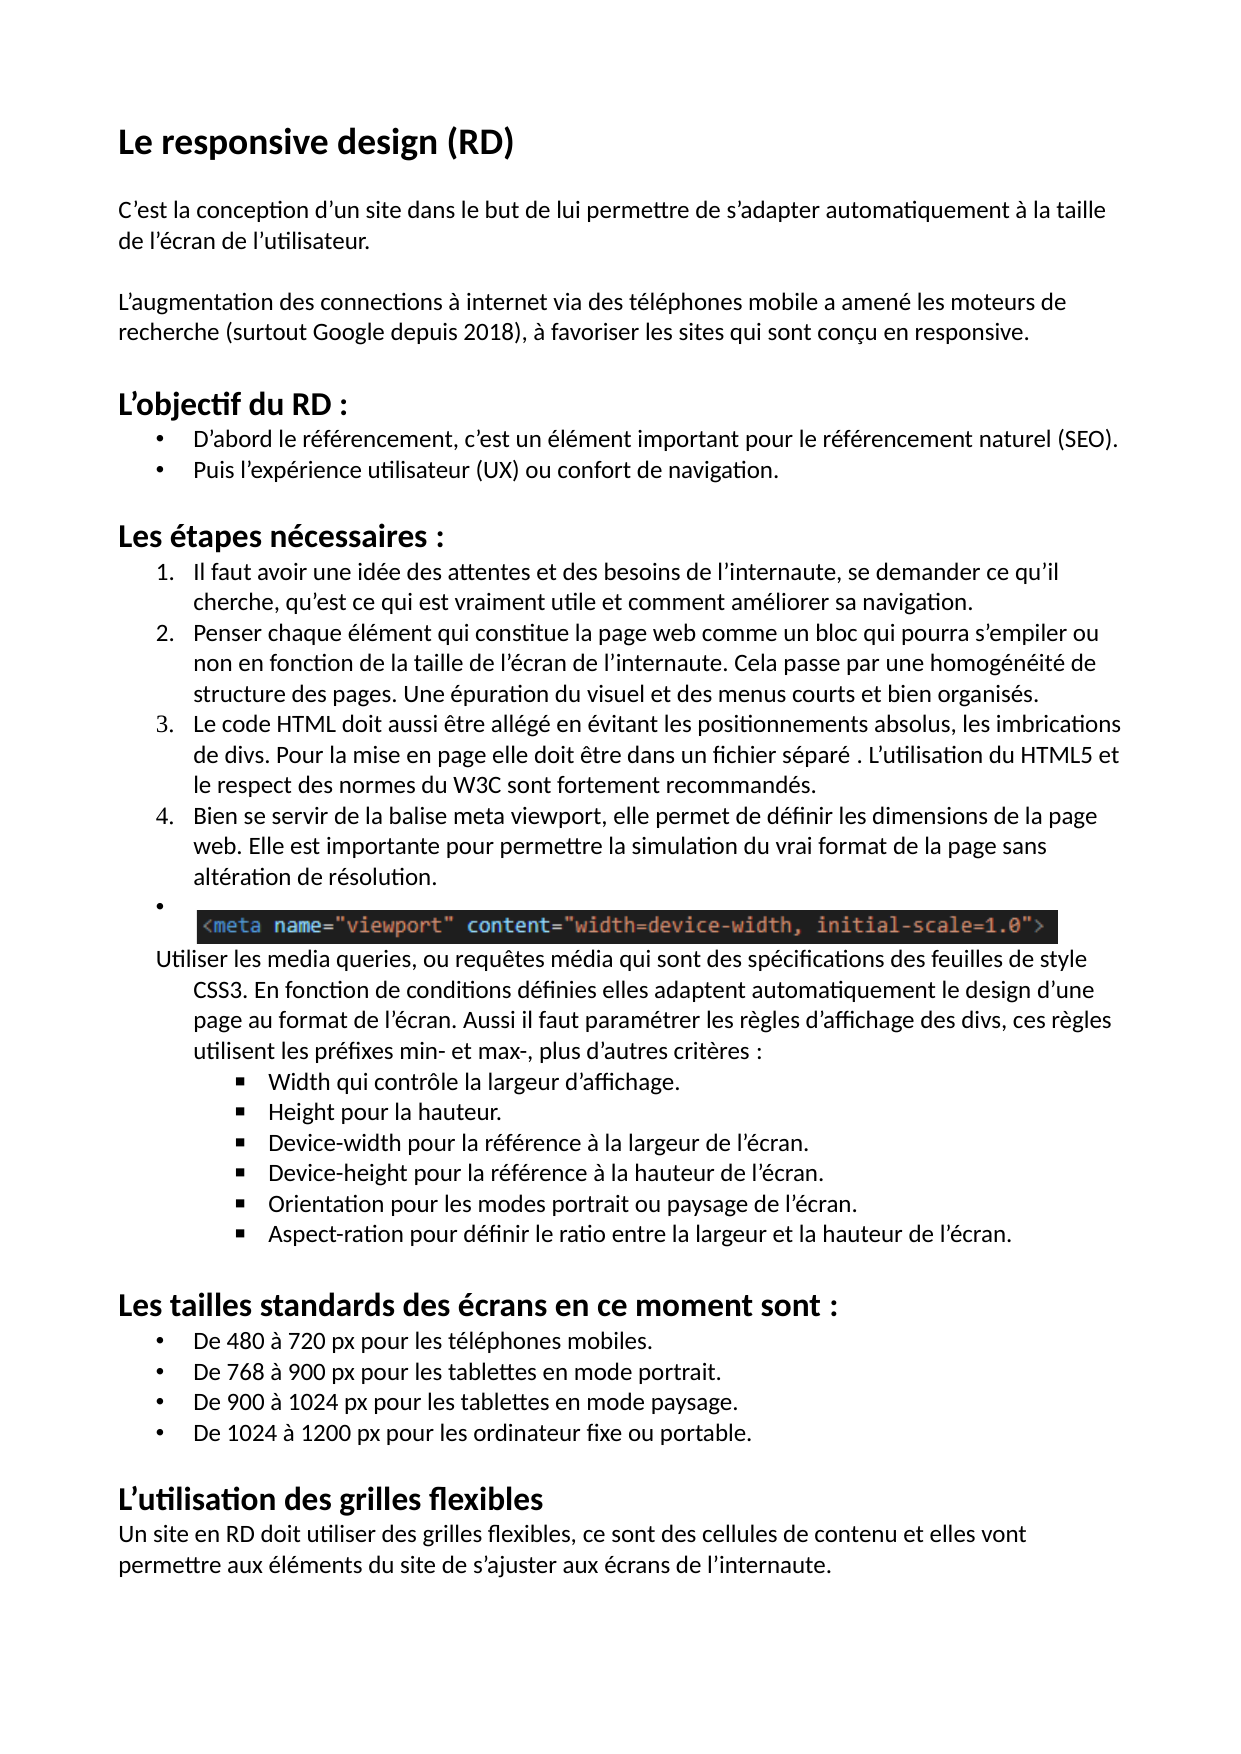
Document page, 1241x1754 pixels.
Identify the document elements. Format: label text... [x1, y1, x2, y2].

list Bien se servir de la balise meta viewport, elle permet de définir les dimensions de la page web. Elle est importante pour permettre la simulation du vrai format de la page sans altération de résolution. [156, 800, 1122, 891]
text L’objectif du RD : [118, 383, 1122, 423]
list De 768 à 900 px pour les tablettes en mode portrait. [156, 1356, 1122, 1386]
text Le responsive design (RD) [118, 118, 1122, 164]
list De 480 à 720 px pour les téléphones mobiles. [156, 1325, 1122, 1356]
list Puis l’expérience utilisateur (UX) ou confort de navigation. [156, 454, 1122, 484]
list Orientation pour les modes portrait ou paysage de l’écran. [231, 1188, 1122, 1218]
list Utiliser les media queries, ou requêtes média qui sont des spécifications des feuilles de style CSS3. En fonction de conditions définies elles adaptent automatiquement le design d’une page au format de l’écran. Aussi il faut paramétrer les règles d’affichage des divs, ces règles utilisent les préfixes min- et max-, plus d’autres critères : [156, 891, 1122, 1066]
list De 1024 à 1200 px pour les ordinateur fixe ou portable. [156, 1417, 1122, 1447]
list D’abord le référencement, c’est un élément important pour le référencement naturel (SEO). [156, 423, 1122, 454]
list Le code HTML doit aussi être allégé en évitant les positionnements absolus, les imbrications de divs. Pour la mise en page elle doit être dans un fichier séparé . L’utilisation du HTML5 et le respect des normes du W3C sont fortement recommandés. [156, 708, 1122, 800]
list Penser chaque élément qui constitue la page web comme un bloc qui pourra s’empiler ou non en fonction de la taille de l’écran de l’internaute. Cela passe par une homogénéité de structure des pages. Une épuration du visuel et des menus courts et bien organisés. [156, 617, 1122, 708]
text Les tailles standards des écrans en ce moment sont : [118, 1284, 1122, 1325]
picture [196, 910, 1058, 944]
list Device-width pour la référence à la largeur de l’écran. [231, 1127, 1122, 1157]
list Width qui contrôle la largeur d’affichage. [231, 1066, 1122, 1096]
list De 900 à 1024 px pour les tablettes en mode paysage. [156, 1386, 1122, 1417]
text Les étapes nécessaires : [118, 515, 1122, 556]
list Il faut avoir une idée des attentes et des besoins de l’internaute, se demander ce qu’il cherche, qu’est ce qui est vraiment utile et comment améliorer sa navigation. [156, 556, 1122, 617]
text C’est la conception d’un site dans le but de lui permettre de s’adapter automatiquement à la taille de l’écran de l’utilisateur. [118, 194, 1122, 256]
list Height pour la hauteur. [231, 1096, 1122, 1127]
list Device-height pour la référence à la hauteur de l’écran. [231, 1157, 1122, 1188]
text L’utilisation des grilles flexibles [118, 1478, 1122, 1518]
text Un site en RD doit utiliser des grilles flexibles, ce sont des cellules de contenu et elles vont permettre aux éléments du site de s’ajuster aux écrans de l’internaute. [118, 1518, 1122, 1579]
text L’augmentation des connections à internet via des téléphones mobile a amené les moteurs de recherche (surtout Google depuis 2018), à favoriser les sites qui sont conçu en responsive. [118, 286, 1122, 347]
list Aspect-ration pour définir le ratio entre la largeur et la hauteur de l’écran. [231, 1218, 1122, 1249]
